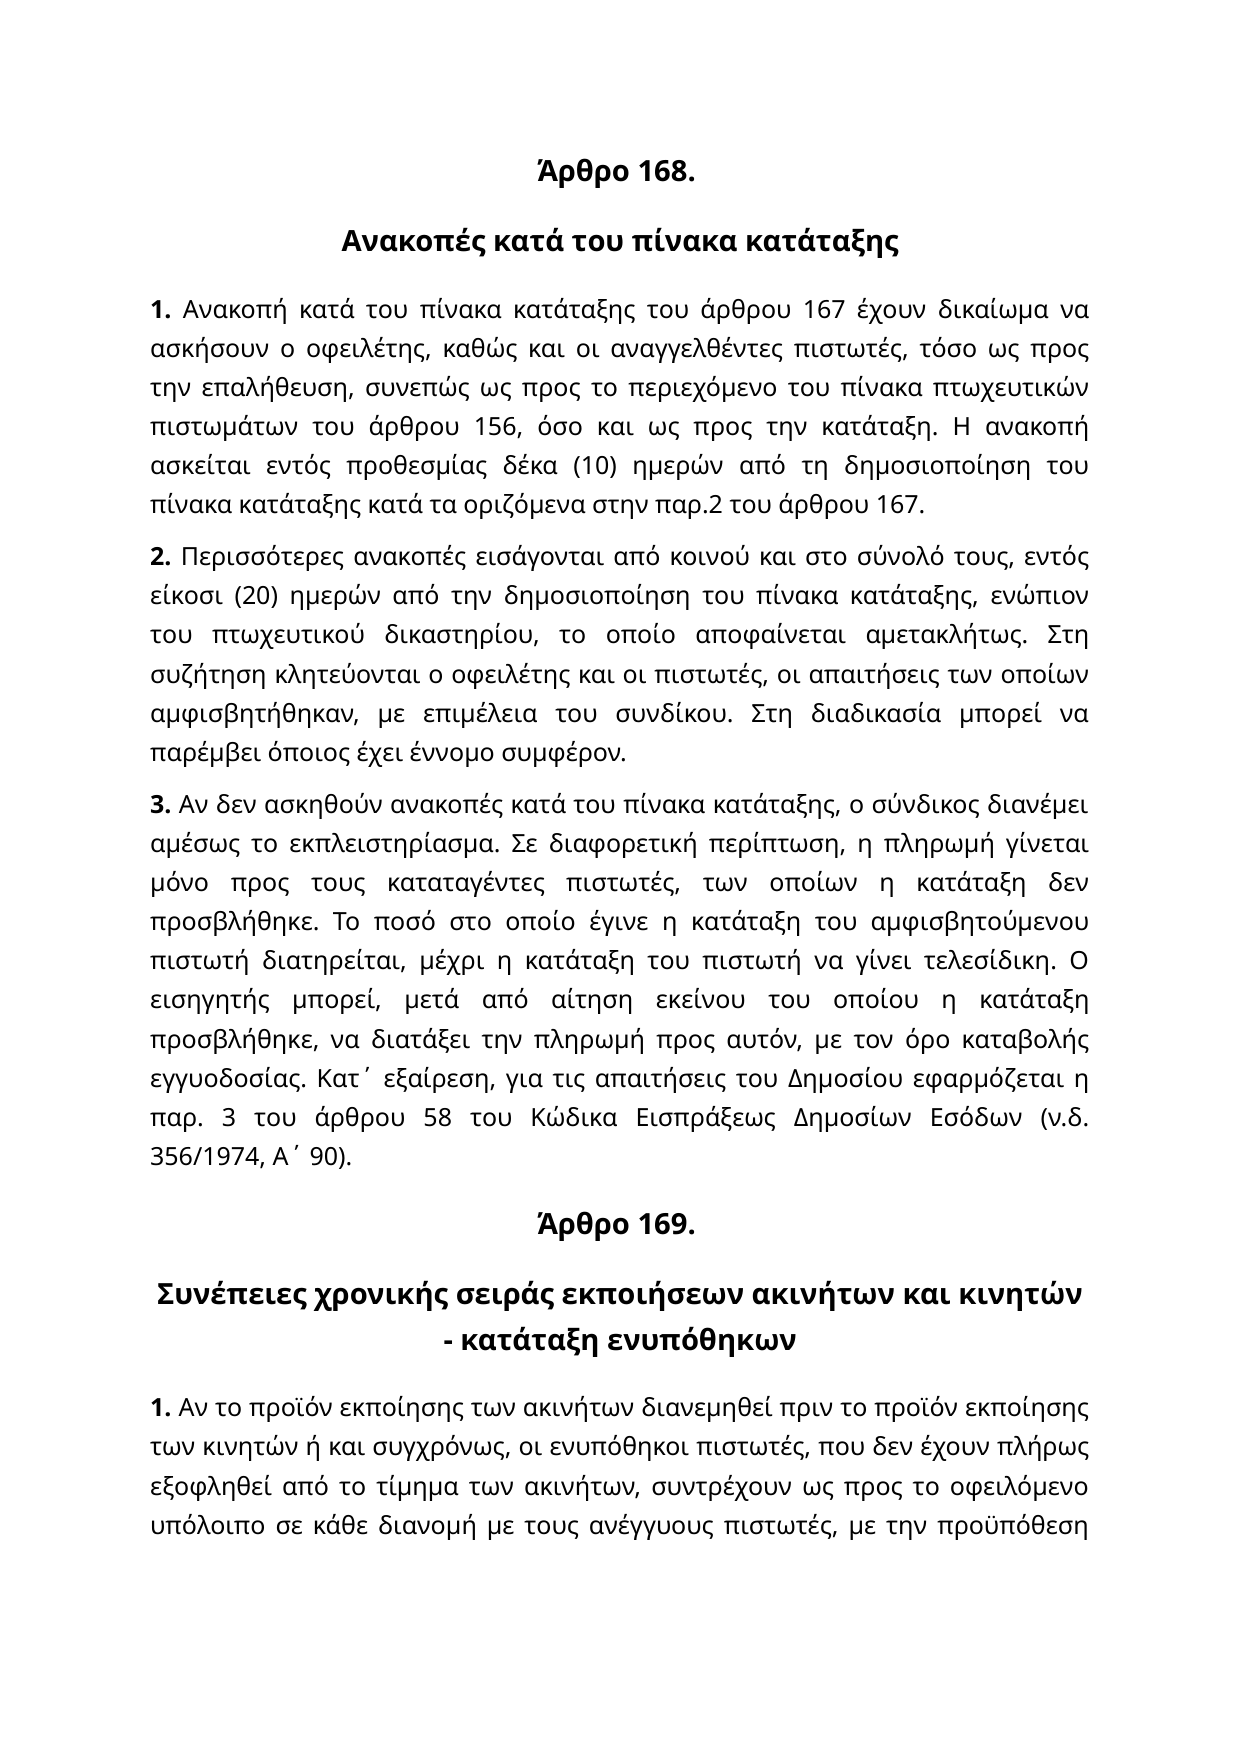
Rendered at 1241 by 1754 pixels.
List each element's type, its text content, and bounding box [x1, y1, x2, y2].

text 3. Αν δεν ασκηθούν ανακοπές κατά του πίνακα κατάταξης, ο σύνδικος διανέμει αμέσως το εκπλειστηρίασμα. Σε διαφορετική περίπτωση, η πληρωμή γίνεται μόνο προς τους καταταγέντες πιστωτές, των οποίων η κατάταξη δεν προσβλήθηκε. Το ποσό στο οποίο έγινε η κατάταξη του αμφισβητούμενου πιστωτή διατηρείται, μέχρι η κατάταξη του πιστωτή να γίνει τελεσίδικη. Ο εισηγητής μπορεί, μετά από αίτηση εκείνου του οποίου η κατάταξη προσβλήθηκε, να διατάξει την πληρωμή προς αυτόν, με τον όρο καταβολής εγγυοδοσίας. Κατ΄ εξαίρεση, για τις απαιτήσεις του Δημοσίου εφαρμόζεται η παρ. 3 του άρθρου 58 του Κώδικα Εισπράξεως Δημοσίων Εσόδων (ν.δ. 356/1974, Α΄ 90). [150, 786, 1090, 1173]
subtitle Άρθρο 169. [150, 1203, 1090, 1243]
text 1. Ανακοπή κατά του πίνακα κατάταξης του άρθρου 167 έχουν δικαίωμα να ασκήσουν ο οφειλέτης, καθώς και οι αναγγελθέντες πιστωτές, τόσο ως προς την επαλήθευση, συνεπώς ως προς το περιεχόμενο του πίνακα πτωχευτικών πιστωμάτων του άρθρου 156, όσο και ως προς την κατάταξη. Η ανακοπή ασκείται εντός προθεσμίας δέκα (10) ημερών από τη δημοσιοποίηση του πίνακα κατάταξης κατά τα οριζόμενα στην παρ.2 του άρθρου 167. [150, 291, 1090, 521]
text 1. Αν το προϊόν εκποίησης των ακινήτων διανεμηθεί πριν το προϊόν εκποίησης των κινητών ή και συγχρόνως, οι ενυπόθηκοι πιστωτές, που δεν έχουν πλήρως εξοφληθεί από το τίμημα των ακινήτων, συντρέχουν ως προς το οφειλόμενο υπόλοιπο σε κάθε διανομή με τους ανέγγυους πιστωτές, με την προϋπόθεση [150, 1390, 1090, 1541]
subtitle Συνέπειες χρονικής σειράς εκποιήσεων ακινήτων και κινητών - κατάταξη ενυπόθηκων [150, 1273, 1090, 1359]
subtitle Άρθρο 168. [150, 150, 1090, 190]
subtitle Ανακοπές κατά του πίνακα κατάταξης [150, 221, 1090, 260]
text 2. Περισσότερες ανακοπές εισάγονται από κοινού και στο σύνολό τους, εντός είκοσι (20) ημερών από την δημοσιοποίηση του πίνακα κατάταξης, ενώπιον του πτωχευτικού δικαστηρίου, το οποίο αποφαίνεται αμετακλήτως. Στη συζήτηση κλητεύονται ο οφειλέτης και οι πιστωτές, οι απαιτήσεις των οποίων αμφισβητήθηκαν, με επιμέλεια του συνδίκου. Στη διαδικασία μπορεί να παρέμβει όποιος έχει έννομο συμφέρον. [150, 539, 1090, 769]
